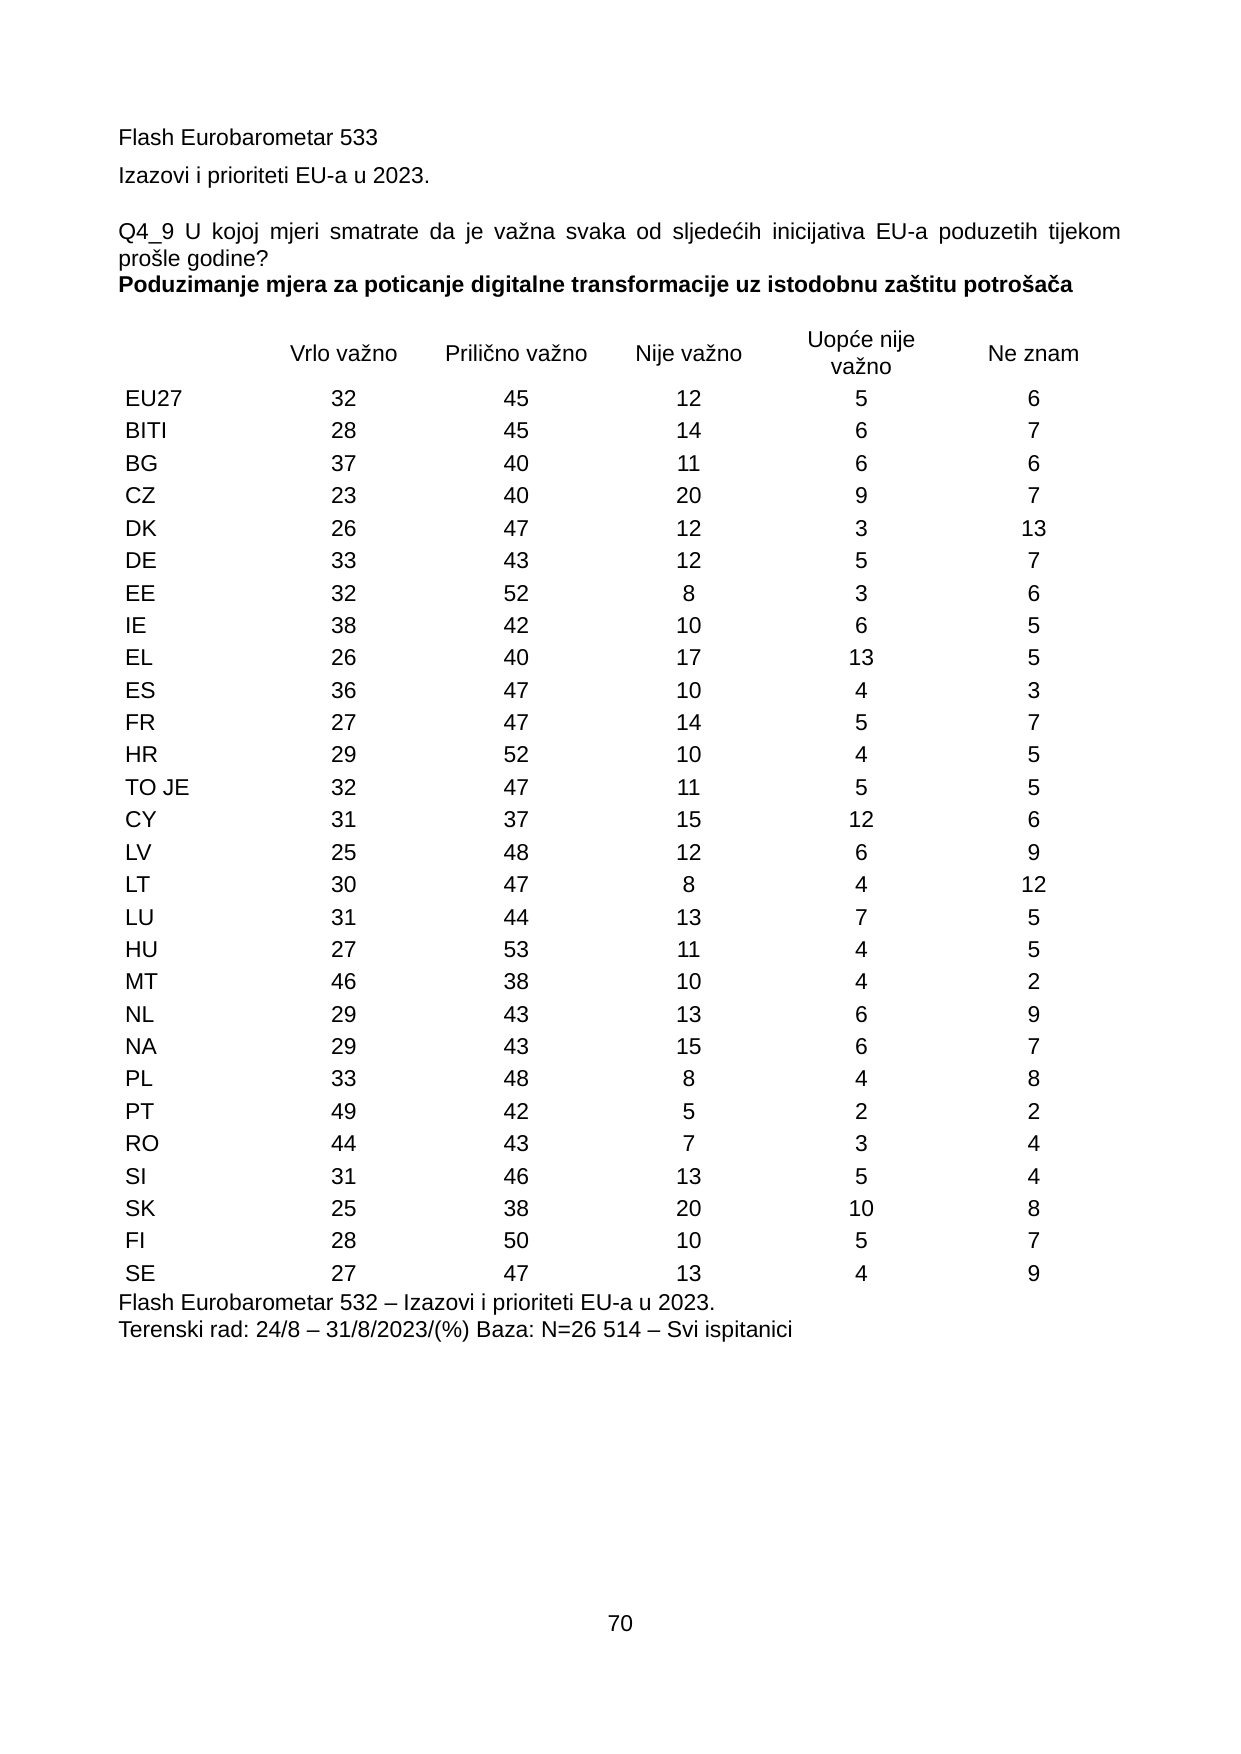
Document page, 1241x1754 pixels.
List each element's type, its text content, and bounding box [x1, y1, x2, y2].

table_header Nije važno [602, 324, 775, 382]
table_cell 47 [430, 512, 602, 544]
table_cell 32 [257, 576, 430, 609]
table_cell HR [122, 739, 257, 771]
table_cell 47 [430, 674, 602, 706]
table_cell 47 [430, 1257, 602, 1289]
table_cell 14 [602, 415, 775, 447]
table_cell EE [122, 576, 257, 609]
table_cell 43 [430, 998, 602, 1030]
table_cell 33 [257, 1063, 430, 1095]
table_cell 40 [430, 641, 602, 674]
table_cell CY [122, 803, 257, 836]
table_cell 10 [602, 674, 775, 706]
table_cell 11 [602, 771, 775, 803]
table_cell 50 [430, 1224, 602, 1257]
table_cell 2 [947, 1095, 1120, 1127]
table_cell 2 [775, 1095, 947, 1127]
table_cell RO [122, 1127, 257, 1159]
table_cell 3 [775, 512, 947, 544]
table_cell 49 [257, 1095, 430, 1127]
table_cell CZ [122, 479, 257, 512]
table_cell 6 [947, 447, 1120, 479]
table_cell 9 [947, 1257, 1120, 1289]
table_cell 6 [775, 447, 947, 479]
table_cell MT [122, 965, 257, 998]
table_cell 8 [602, 868, 775, 900]
table_cell 5 [602, 1095, 775, 1127]
table_cell PL [122, 1063, 257, 1095]
text Terenski rad: 24/8 – 31/8/2023/(%) Baza: N=26 514 – Svi ispitanici [118, 1316, 1122, 1342]
table_cell 29 [257, 998, 430, 1030]
table_cell LU [122, 900, 257, 933]
table_cell 38 [430, 965, 602, 998]
text Q4_9 U kojoj mjeri smatrate da je važna svaka od sljedećih inicijativa EU-a poduzetih tijekom prošle godine? [118, 218, 1122, 271]
table_cell 9 [947, 836, 1120, 868]
table_cell 32 [257, 382, 430, 414]
table_cell 4 [775, 965, 947, 998]
table_cell FI [122, 1224, 257, 1257]
table_cell 5 [775, 382, 947, 414]
table_cell 4 [775, 868, 947, 900]
table_cell 20 [602, 479, 775, 512]
table_cell 4 [947, 1160, 1120, 1192]
table_cell 15 [602, 803, 775, 836]
table_cell 31 [257, 803, 430, 836]
table_cell 25 [257, 1192, 430, 1224]
table_cell 46 [257, 965, 430, 998]
table_cell 45 [430, 415, 602, 447]
table_cell 10 [602, 739, 775, 771]
table_cell 10 [775, 1192, 947, 1224]
table_header [122, 324, 257, 382]
table_cell SE [122, 1257, 257, 1289]
table_cell 12 [602, 382, 775, 414]
text Poduzimanje mjera za poticanje digitalne transformacije uz istodobnu zaštitu potrošača [118, 271, 1122, 297]
table_cell 4 [947, 1127, 1120, 1159]
table_cell HU [122, 933, 257, 965]
table_cell 5 [947, 933, 1120, 965]
table_cell 6 [947, 382, 1120, 414]
table_cell 6 [775, 415, 947, 447]
table_cell 6 [775, 1030, 947, 1062]
table_cell 2 [947, 965, 1120, 998]
table_cell 31 [257, 900, 430, 933]
table_cell 8 [947, 1063, 1120, 1095]
table_cell 14 [602, 706, 775, 738]
table_cell 27 [257, 933, 430, 965]
table_cell 13 [775, 641, 947, 674]
table_cell 48 [430, 836, 602, 868]
table_cell 27 [257, 706, 430, 738]
table_cell 4 [775, 1063, 947, 1095]
table_cell 43 [430, 544, 602, 576]
table_cell 6 [947, 576, 1120, 609]
table_cell 20 [602, 1192, 775, 1224]
table_cell EL [122, 641, 257, 674]
table_cell LT [122, 868, 257, 900]
table_cell 7 [947, 544, 1120, 576]
table_cell BG [122, 447, 257, 479]
table_cell 11 [602, 933, 775, 965]
table_cell FR [122, 706, 257, 738]
table_cell 42 [430, 609, 602, 641]
table_cell 8 [602, 576, 775, 609]
table_cell 42 [430, 1095, 602, 1127]
table_cell 4 [775, 739, 947, 771]
table_cell 7 [775, 900, 947, 933]
table_cell EU27 [122, 382, 257, 414]
table_cell 33 [257, 544, 430, 576]
table_cell 52 [430, 739, 602, 771]
table_cell 5 [775, 1224, 947, 1257]
table_cell SI [122, 1160, 257, 1192]
table_cell 5 [947, 609, 1120, 641]
table_cell 17 [602, 641, 775, 674]
table_cell PT [122, 1095, 257, 1127]
table_cell 26 [257, 641, 430, 674]
table_cell 12 [947, 868, 1120, 900]
table_cell 43 [430, 1127, 602, 1159]
table_cell 5 [775, 1160, 947, 1192]
table_cell BITI [122, 415, 257, 447]
table_cell SK [122, 1192, 257, 1224]
table_cell 6 [775, 836, 947, 868]
table_cell 13 [602, 900, 775, 933]
table_header Uopće nije važno [775, 324, 947, 382]
table_cell 13 [602, 998, 775, 1030]
table_cell 5 [947, 641, 1120, 674]
table_cell 5 [947, 739, 1120, 771]
table_header Vrlo važno [257, 324, 430, 382]
table_cell NL [122, 998, 257, 1030]
table_cell LV [122, 836, 257, 868]
table_cell 46 [430, 1160, 602, 1192]
table_cell 13 [602, 1257, 775, 1289]
table_cell 29 [257, 1030, 430, 1062]
table_cell 48 [430, 1063, 602, 1095]
table_cell 44 [430, 900, 602, 933]
table_cell 6 [775, 998, 947, 1030]
table_cell 3 [775, 1127, 947, 1159]
table_cell 13 [602, 1160, 775, 1192]
table_cell 7 [947, 1224, 1120, 1257]
table_cell 4 [775, 933, 947, 965]
table_cell 47 [430, 868, 602, 900]
table_cell 7 [947, 415, 1120, 447]
table_cell 5 [947, 900, 1120, 933]
table_cell 47 [430, 706, 602, 738]
table_cell 7 [602, 1127, 775, 1159]
table_cell 13 [947, 512, 1120, 544]
table_cell 40 [430, 447, 602, 479]
table_cell 12 [602, 544, 775, 576]
table_cell 8 [602, 1063, 775, 1095]
table_cell 3 [947, 674, 1120, 706]
table_cell 8 [947, 1192, 1120, 1224]
table_cell 7 [947, 1030, 1120, 1062]
table_cell 25 [257, 836, 430, 868]
table_cell 10 [602, 1224, 775, 1257]
table_cell 45 [430, 382, 602, 414]
table_cell 23 [257, 479, 430, 512]
table_cell 27 [257, 1257, 430, 1289]
table_cell TO JE [122, 771, 257, 803]
table_cell 47 [430, 771, 602, 803]
table_cell 12 [602, 836, 775, 868]
table_cell 9 [947, 998, 1120, 1030]
table_cell 38 [257, 609, 430, 641]
table_cell 38 [430, 1192, 602, 1224]
table_cell 4 [775, 674, 947, 706]
table_cell 37 [430, 803, 602, 836]
table_cell 7 [947, 706, 1120, 738]
table_header Ne znam [947, 324, 1120, 382]
table_cell 12 [775, 803, 947, 836]
table_cell 40 [430, 479, 602, 512]
table_cell 53 [430, 933, 602, 965]
table_cell 11 [602, 447, 775, 479]
table_cell 15 [602, 1030, 775, 1062]
table_cell 3 [775, 576, 947, 609]
table_cell 5 [775, 771, 947, 803]
table_cell DK [122, 512, 257, 544]
table_cell 4 [775, 1257, 947, 1289]
table_cell 43 [430, 1030, 602, 1062]
table_cell 10 [602, 609, 775, 641]
table_cell 7 [947, 479, 1120, 512]
table_cell IE [122, 609, 257, 641]
table_cell 44 [257, 1127, 430, 1159]
table_cell 12 [602, 512, 775, 544]
table_cell 36 [257, 674, 430, 706]
table_cell 30 [257, 868, 430, 900]
table_cell DE [122, 544, 257, 576]
table_cell 29 [257, 739, 430, 771]
table_cell 28 [257, 415, 430, 447]
table_cell 6 [775, 609, 947, 641]
table_cell 9 [775, 479, 947, 512]
table_cell 5 [947, 771, 1120, 803]
table_cell 5 [775, 544, 947, 576]
table_cell 6 [947, 803, 1120, 836]
table_cell 31 [257, 1160, 430, 1192]
table_cell 10 [602, 965, 775, 998]
table_cell NA [122, 1030, 257, 1062]
table_header Prilično važno [430, 324, 602, 382]
table_cell 37 [257, 447, 430, 479]
table_cell 28 [257, 1224, 430, 1257]
table_cell 26 [257, 512, 430, 544]
table_cell ES [122, 674, 257, 706]
table_cell 52 [430, 576, 602, 609]
table_cell 32 [257, 771, 430, 803]
text Flash Eurobarometar 532 – Izazovi i prioriteti EU-a u 2023. [118, 1289, 1122, 1316]
table_cell 5 [775, 706, 947, 738]
